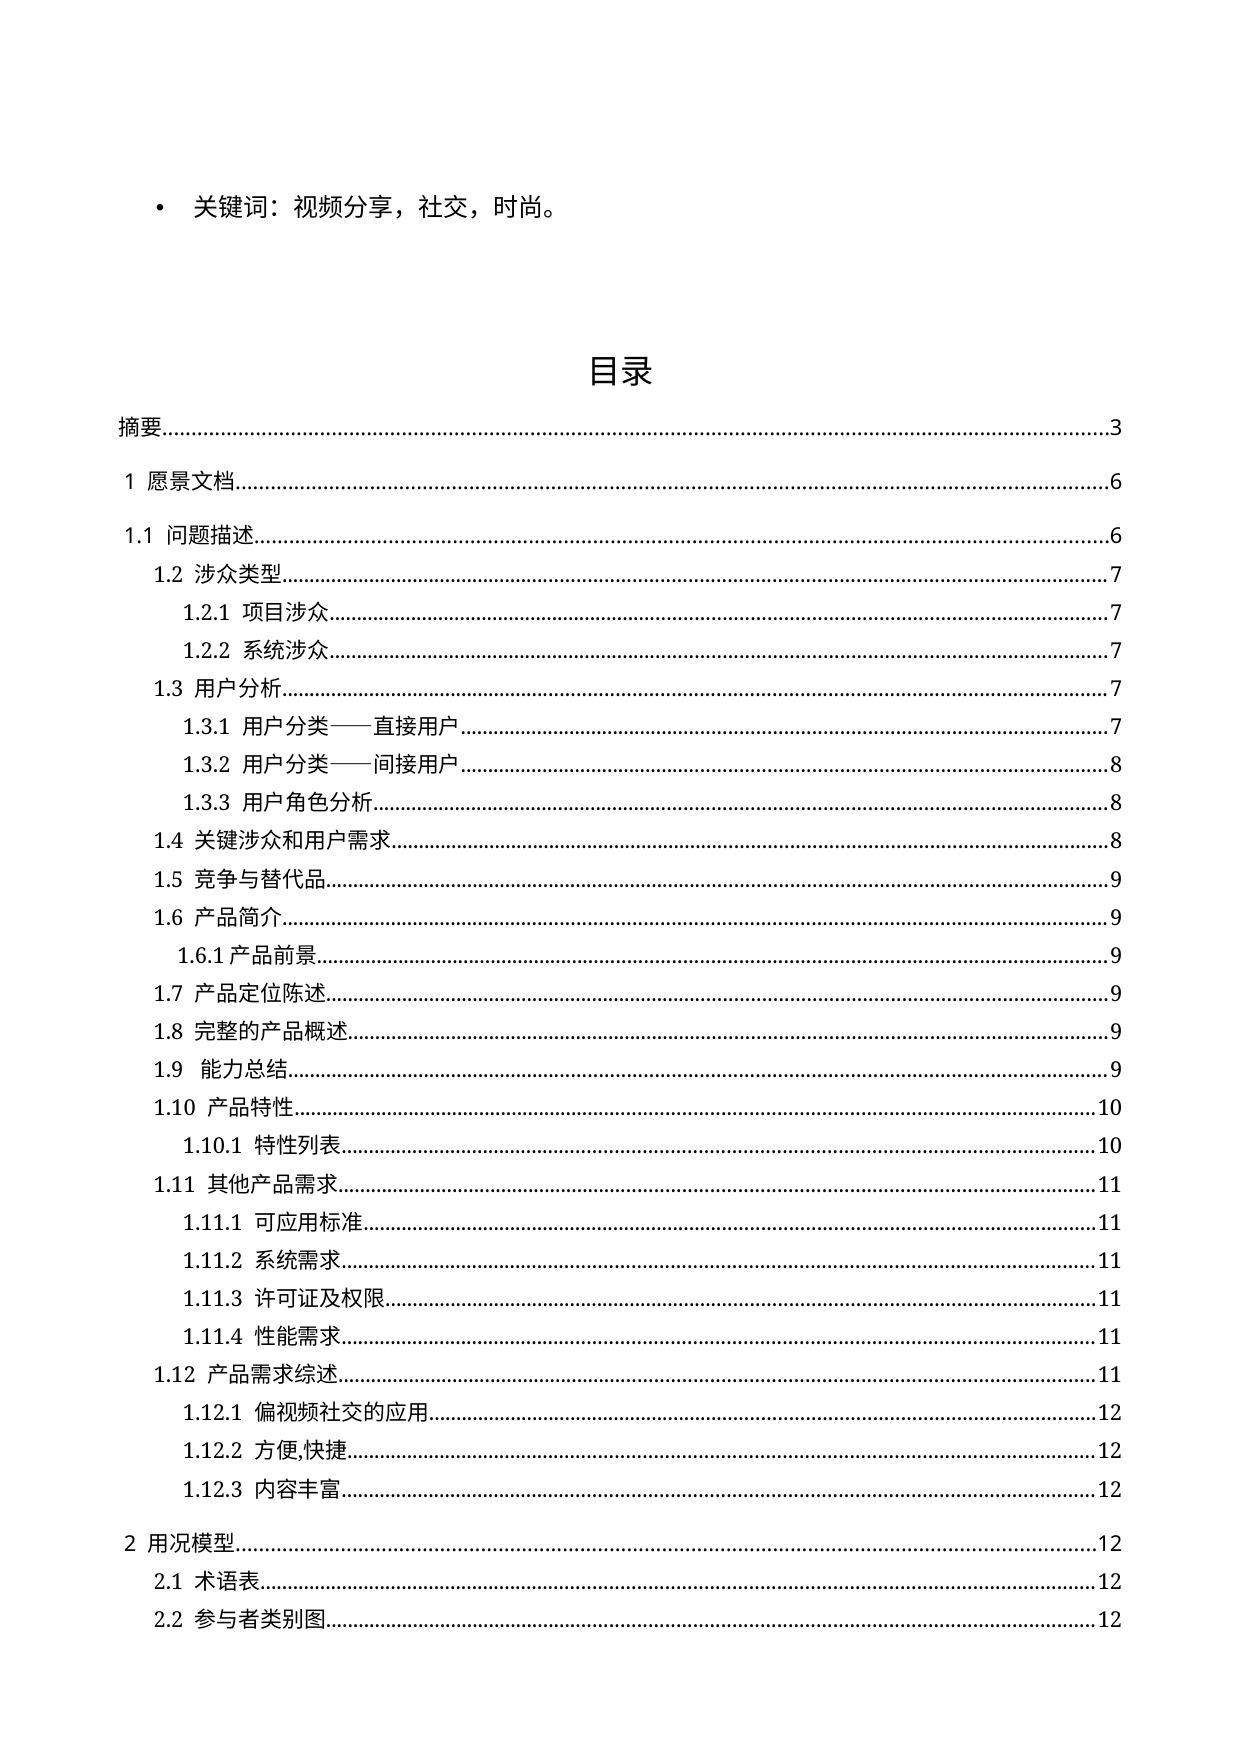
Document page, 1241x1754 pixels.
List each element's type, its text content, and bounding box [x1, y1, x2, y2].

text 1.11.4 性能需求 11 [177, 1319, 1122, 1351]
text 2.2 参与者类别图 12 [148, 1602, 1122, 1634]
text 1.2.2 系统涉众 7 [177, 633, 1122, 664]
text 2.1 术语表 12 [148, 1564, 1122, 1596]
text 1.12.3 内容丰富 12 [177, 1472, 1122, 1503]
text 1.10 产品特性 10 [148, 1090, 1122, 1122]
text 1.7 产品定位陈述 9 [148, 976, 1122, 1008]
text 1.8 完整的产品概述 9 [148, 1014, 1122, 1046]
list 关键词：视频分享，社交，时尚。 [156, 188, 1122, 224]
text 1.2.1 项目涉众 7 [177, 595, 1122, 626]
text 1.4 关键涉众和用户需求 8 [148, 823, 1122, 855]
text 1.11.3 许可证及权限 11 [177, 1281, 1122, 1313]
text 1 愿景文档 6 [118, 464, 1122, 496]
text 1.12.1 偏视频社交的应用 12 [177, 1395, 1122, 1427]
text 1.11.1 可应用标准 11 [177, 1205, 1122, 1236]
text 1.12 产品需求综述 11 [148, 1357, 1122, 1389]
text 1.6.1产品前景 9 [177, 938, 1122, 969]
text 摘要 3 [118, 410, 1122, 441]
text 1.3 用户分析 7 [148, 671, 1122, 703]
text 1.10.1 特性列表 10 [177, 1128, 1122, 1160]
subtitle 目录 [118, 345, 1122, 393]
text 1.3.3 用户角色分析 8 [177, 785, 1122, 817]
text 1.11.2 系统需求 11 [177, 1243, 1122, 1274]
text 1.9 能力总结 9 [148, 1052, 1122, 1084]
text 2 用况模型 12 [118, 1526, 1122, 1558]
text 1.12.2 方便,快捷 12 [177, 1433, 1122, 1465]
text 1.11 其他产品需求 11 [148, 1167, 1122, 1198]
text 1.3.2 用户分类——间接用户 8 [177, 747, 1122, 779]
text 1.1 问题描述 6 [118, 518, 1122, 550]
text 1.3.1 用户分类——直接用户 7 [177, 709, 1122, 741]
text 1.5 竞争与替代品 9 [148, 862, 1122, 893]
text 1.6 产品简介 9 [148, 900, 1122, 931]
text 1.2 涉众类型 7 [148, 557, 1122, 588]
